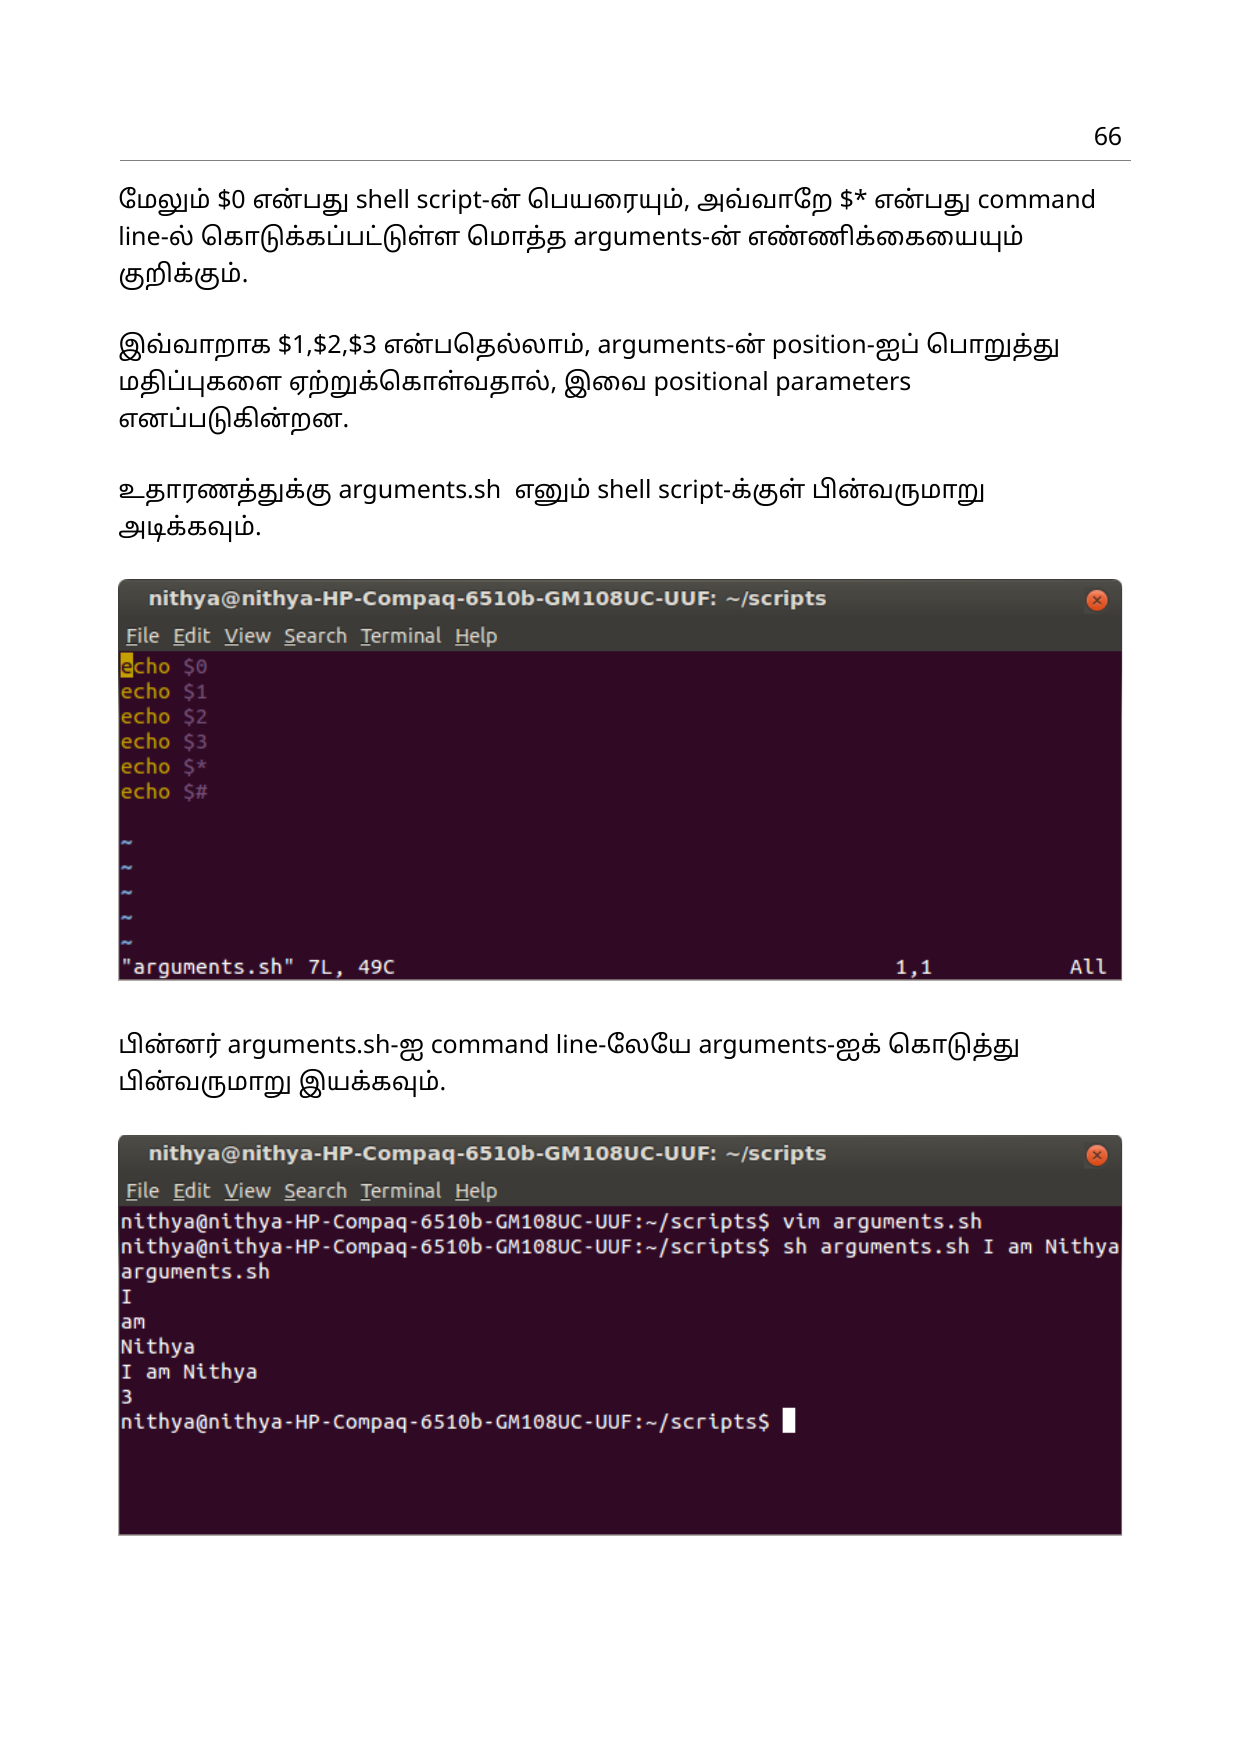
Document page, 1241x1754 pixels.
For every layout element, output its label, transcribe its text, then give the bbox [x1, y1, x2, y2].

picture [118, 579, 1123, 981]
text மேலும் $0 என்பது shell script-ன் பெயரையும், அவ்வாறே $* என்பது command line-ல் கொடுக்கப்பட்டுள்ள மொத்த arguments-ன் எண்ணிக்கையையும் குறிக்கும். [118, 182, 1122, 293]
picture [118, 1135, 1123, 1536]
text உதாரணத்துக்கு arguments.sh எனும் shell script-க்குள் பின்வருமாறு அடிக்கவும். [118, 472, 1122, 546]
text இவ்வாறாக $1,$2,$3 என்பதெல்லாம், arguments-ன் position-ஐப் பொறுத்து மதிப்புகளை ஏற்றுக்கொள்வதால், இவை positional parameters எனப்படுகின்றன. [118, 327, 1122, 438]
text பின்னர் arguments.sh-ஐ command line-லேயே arguments-ஐக் கொடுத்து பின்வருமாறு இயக்கவும். [118, 1027, 1122, 1101]
